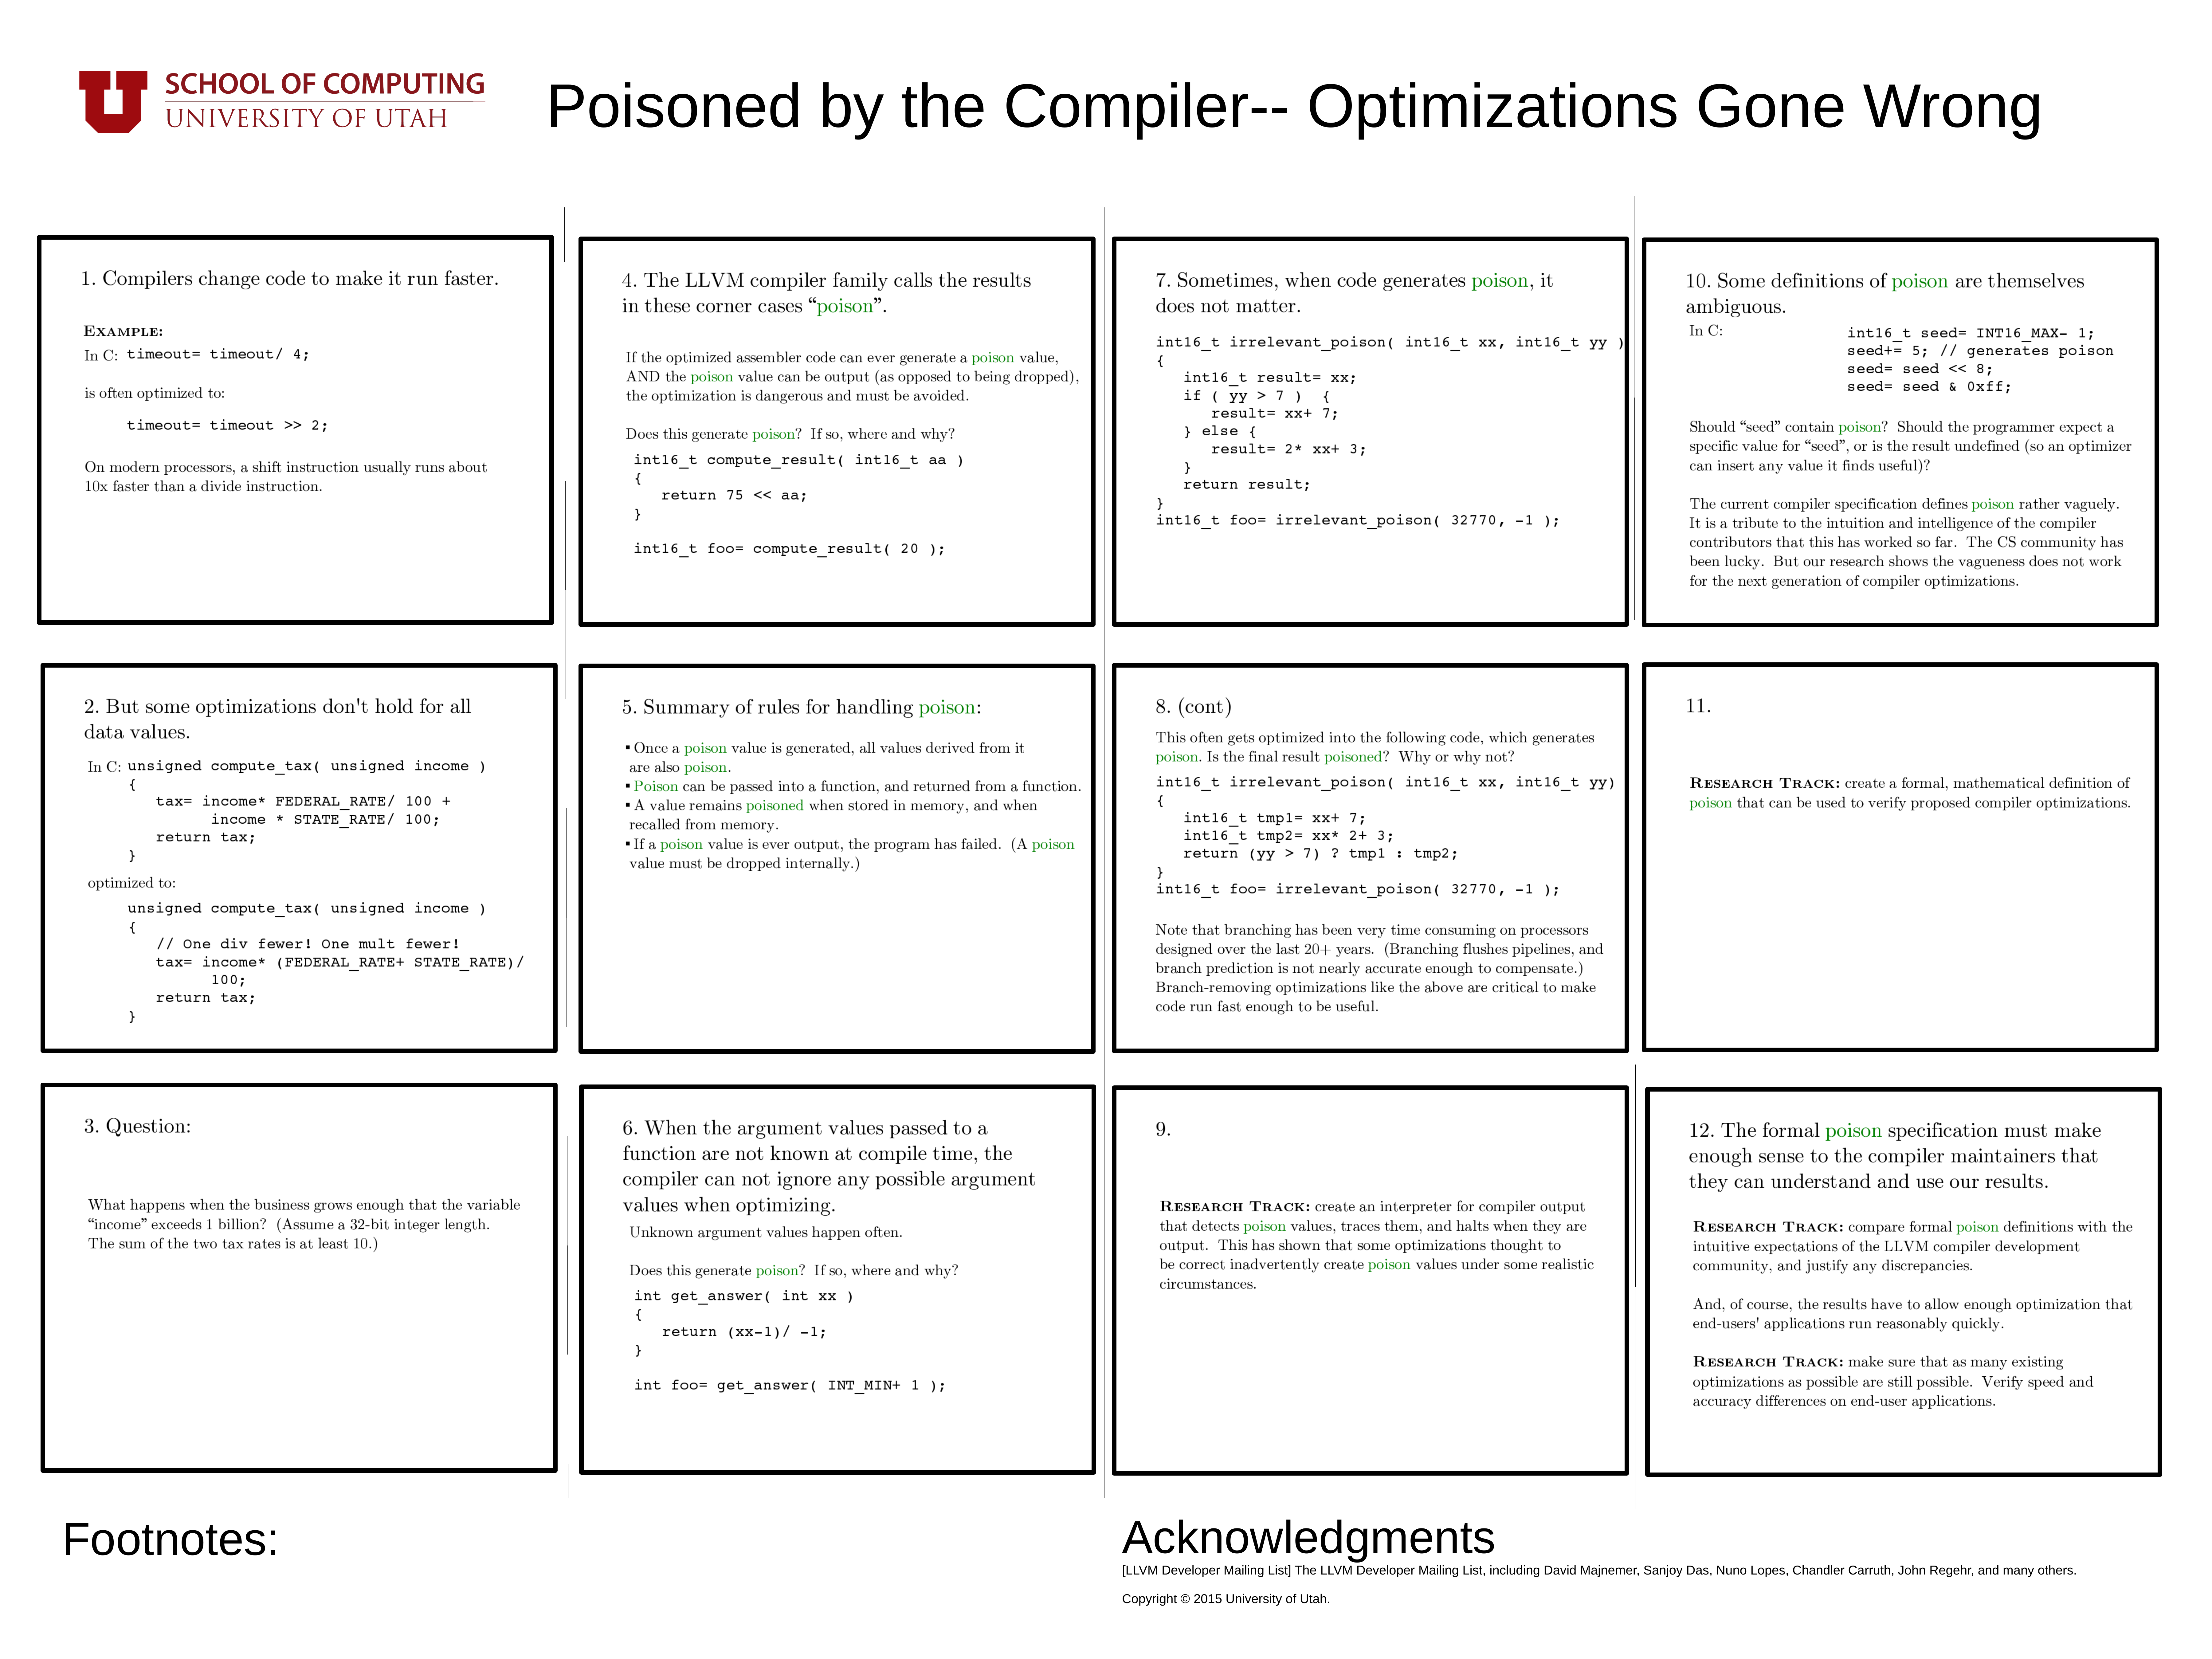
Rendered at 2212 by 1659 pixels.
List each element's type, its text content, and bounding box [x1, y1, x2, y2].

picture [583, 668, 1091, 1049]
picture [1646, 242, 2155, 623]
text_box Poisoned by the Compiler-- Optimizations Gone Wrong [541, 69, 2049, 143]
picture [583, 241, 1091, 622]
picture [1650, 1091, 2158, 1473]
picture [41, 239, 550, 621]
picture [1116, 1090, 1625, 1471]
picture [45, 1087, 553, 1468]
picture [1116, 241, 1625, 622]
text_box Footnotes: [57, 1511, 1095, 1602]
text_box Acknowledgments [LLVM Developer Mailing List] The LLVM Developer Mailing List, including David Majnemer, Sanjoy Das, Nuno Lopes, Chandler Carruth, John Regehr, and many others. Copyright © 2015 University of Utah. [1117, 1509, 2155, 1622]
picture [583, 1089, 1092, 1470]
picture [77, 58, 507, 139]
picture [1116, 667, 1625, 1049]
picture [45, 667, 553, 1049]
picture [1646, 667, 2155, 1048]
